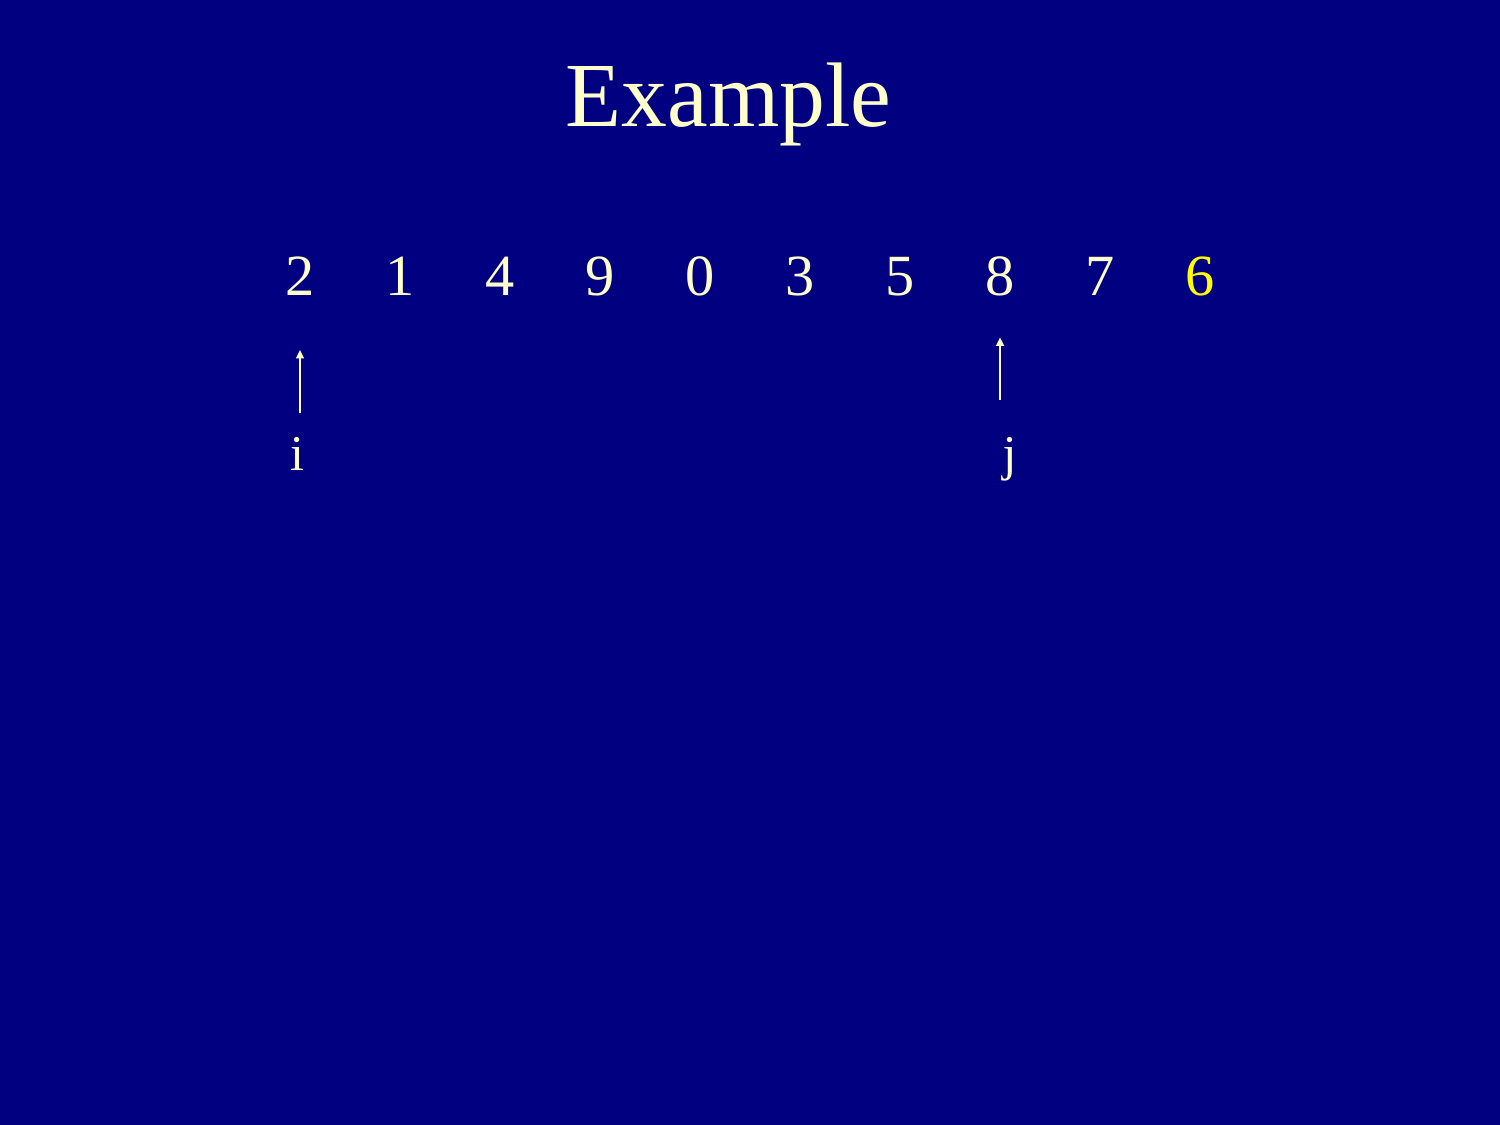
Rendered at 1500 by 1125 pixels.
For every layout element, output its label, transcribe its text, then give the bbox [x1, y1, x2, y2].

table_header 9 [550, 229, 650, 325]
title Example [0, 27, 1458, 153]
table_header 6 [1150, 229, 1250, 325]
table_header 1 [350, 229, 450, 325]
table_header 2 [250, 229, 350, 325]
table_header 7 [1050, 229, 1150, 325]
table_header 3 [750, 229, 850, 325]
text_box i [275, 412, 319, 488]
table_header 8 [950, 229, 1050, 325]
table_header 4 [450, 229, 550, 325]
table_header 5 [850, 229, 950, 325]
text_box j [987, 412, 1032, 488]
table_header 0 [650, 229, 750, 325]
